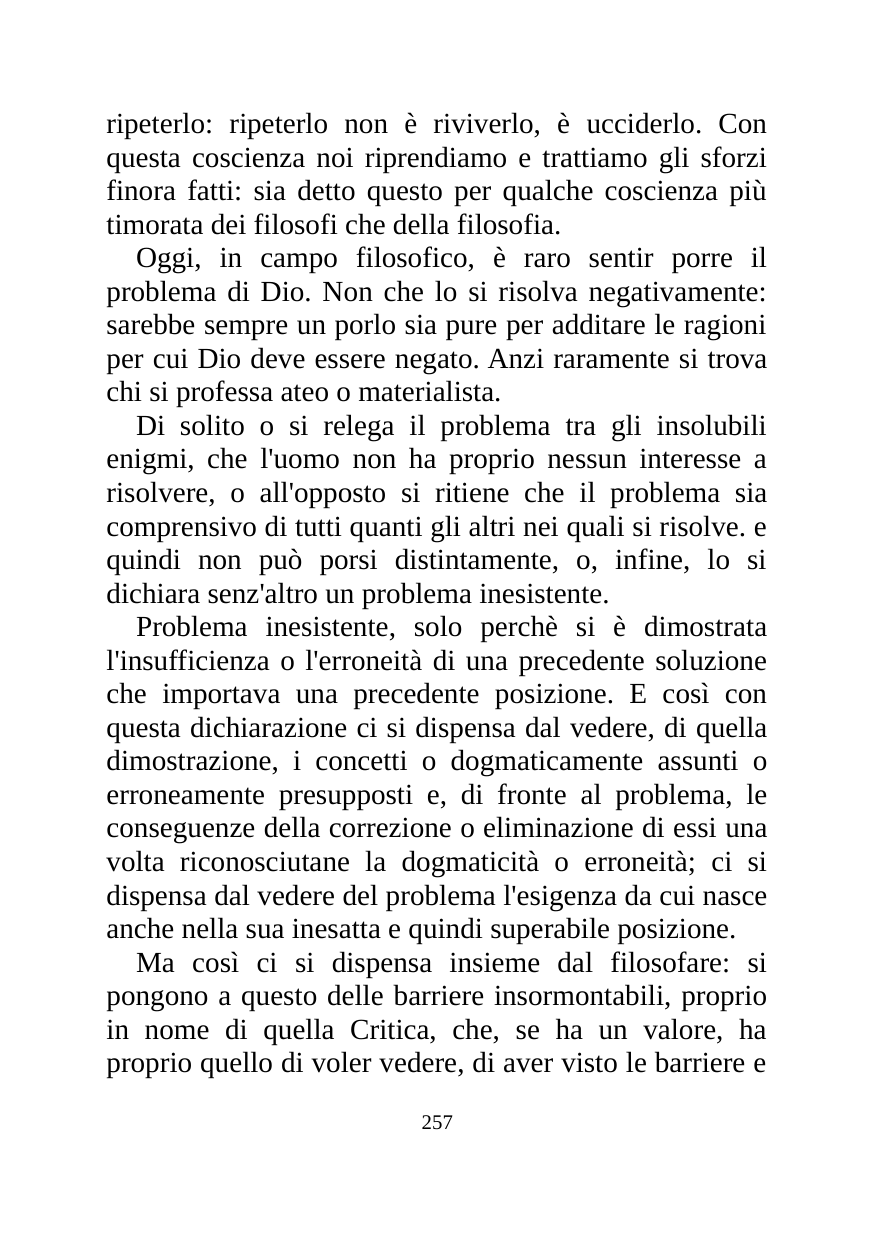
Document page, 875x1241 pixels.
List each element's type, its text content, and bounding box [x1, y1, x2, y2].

text Problema inesistente, solo perchè si è dimostrata l'insufficienza o l'erroneità di una precedente soluzione che importava una precedente posizione. E così con questa dichiarazione ci si dispensa dal vedere, di quella dimostrazione, i concetti o dogmaticamente assunti o erroneamente presupposti e, di fronte al problema, le conseguenze della correzione o eliminazione di essi una volta riconosciutane la dogmaticità o erroneità; ci si dispensa dal vedere del problema l'esigenza da cui nasce anche nella sua inesatta e quindi superabile posizione. [106, 609, 768, 945]
text Oggi, in campo filosofico, è raro sentir porre il problema di Dio. Non che lo si risolva negativamente: sarebbe sempre un porlo sia pure per additare le ragioni per cui Dio deve essere negato. Anzi raramente si trova chi si professa ateo o materialista. [106, 240, 768, 408]
text Ma così ci si dispensa insieme dal filosofare: si pongono a questo delle barriere insormontabili, proprio in nome di quella Critica, che, se ha un valore, ha proprio quello di voler vedere, di aver visto le barriere e [106, 945, 768, 1079]
text Di solito o si relega il problema tra gli insolubili enigmi, che l'uomo non ha proprio nessun interesse a risolvere, o all'opposto si ritiene che il problema sia comprensivo di tutti quanti gli altri nei quali si risolve. e quindi non può porsi distintamente, o, infine, lo si dichiara senz'altro un problema inesistente. [106, 408, 768, 609]
text ripeterlo: ripeterlo non è riviverlo, è ucciderlo. Con questa coscienza noi riprendiamo e trattiamo gli sforzi finora fatti: sia detto questo per qualche coscienza più timorata dei filosofi che della filosofia. [106, 106, 768, 240]
